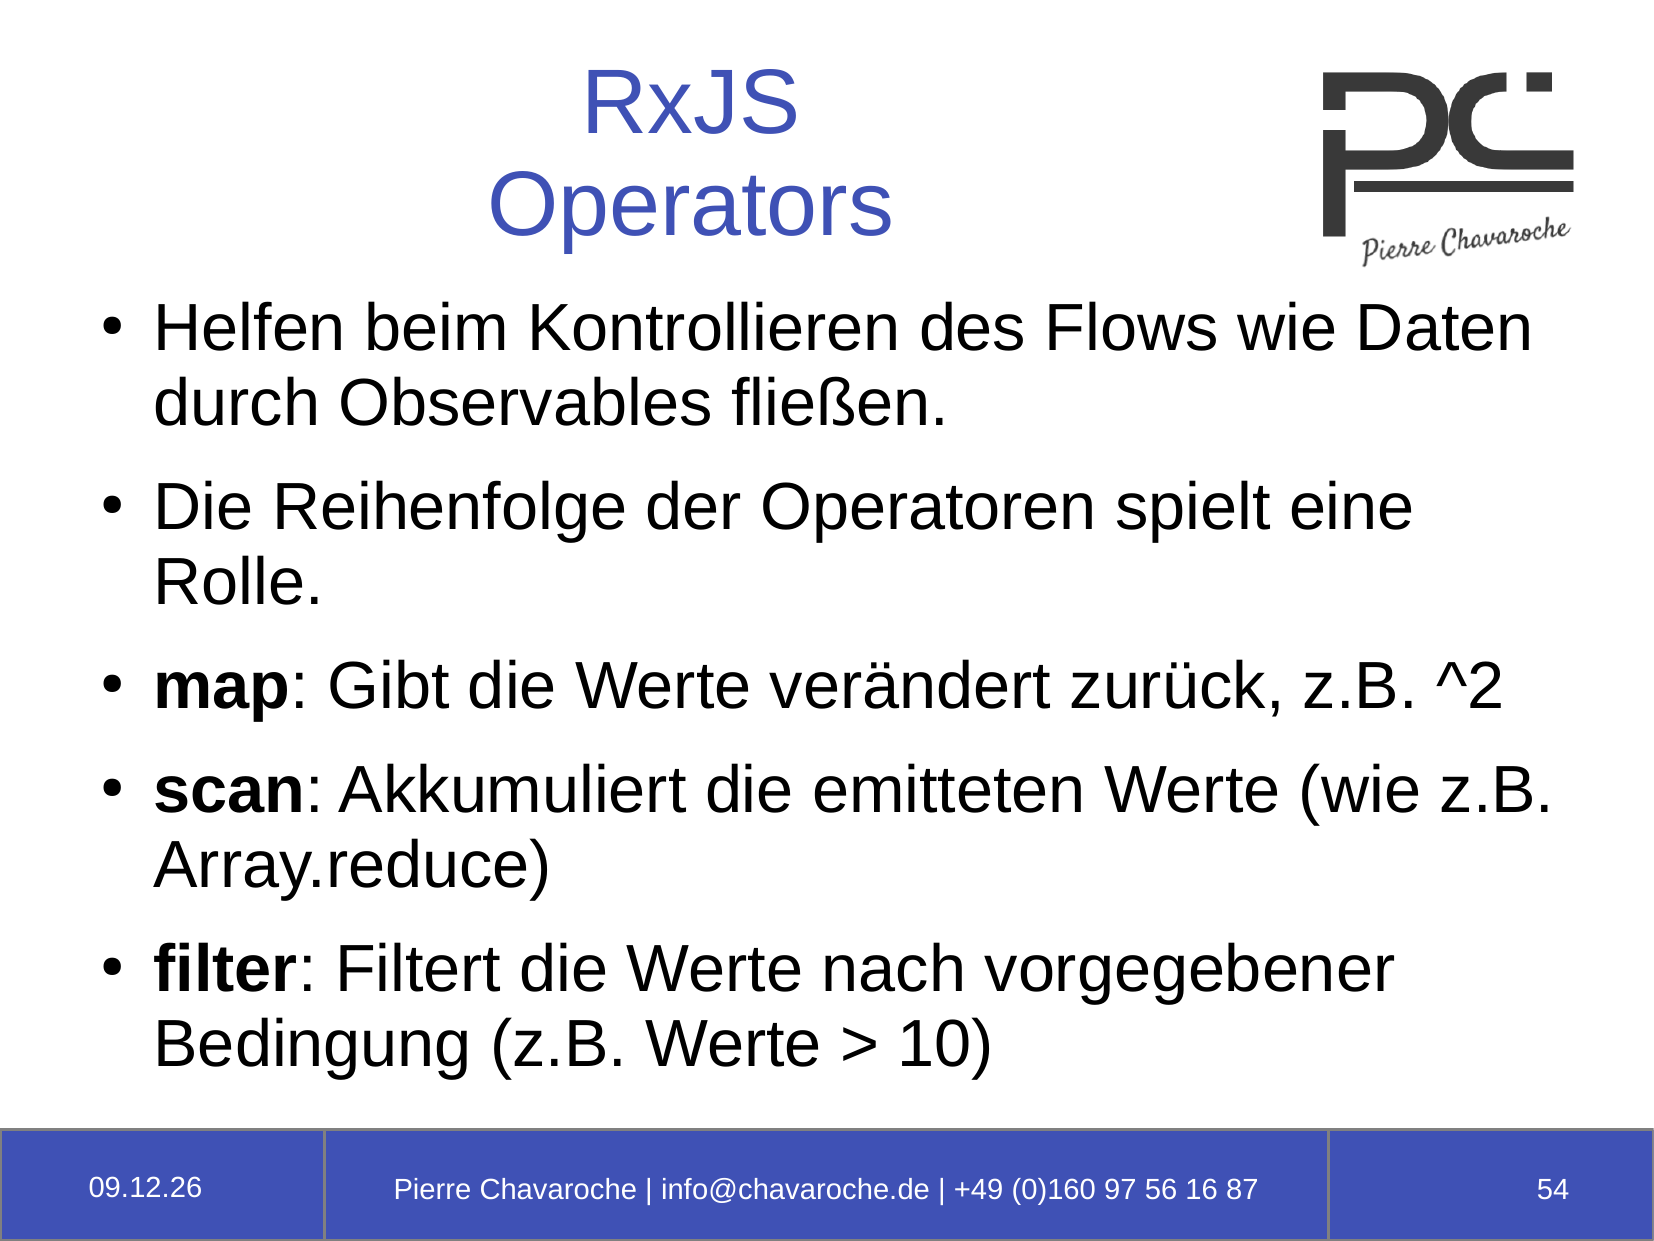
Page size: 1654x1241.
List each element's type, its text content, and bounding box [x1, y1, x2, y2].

picture [1307, 29, 1589, 311]
list Helfen beim Kontrollieren des Flows wie Daten durch Observables fließen. Die Reihenfolge der Operatoren spielt eine Rolle. map: Gibt die Werte verändert zurück, z.B. ^2 scan: Akkumuliert die emitteten Werte (wie z.B. Array.reduce) filter: Filtert die Werte nach vorgegebener Bedingung (z.B. Werte > 10) [82, 290, 1571, 1109]
title RxJS Operators [82, 49, 1300, 257]
